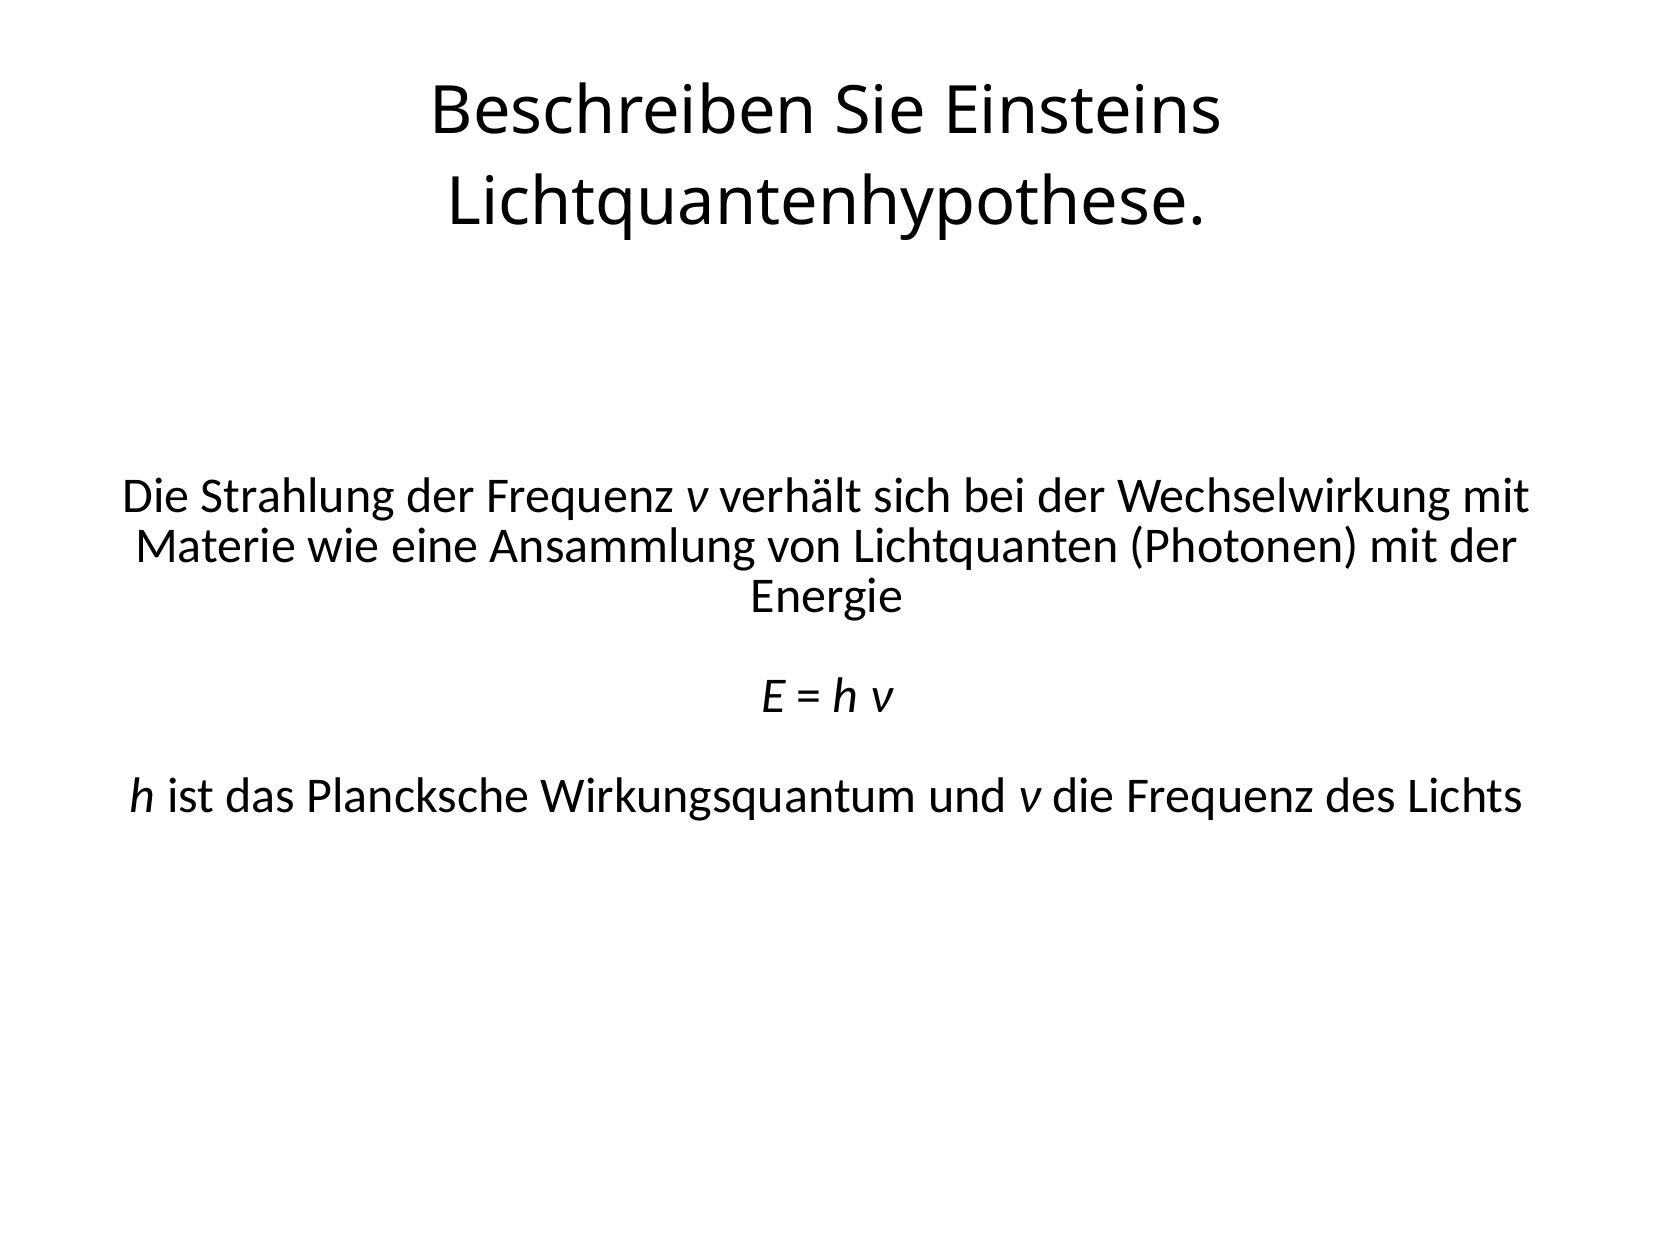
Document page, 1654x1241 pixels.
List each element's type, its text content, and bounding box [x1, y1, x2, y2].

subtitle Die Strahlung der Frequenz ν verhält sich bei der Wechselwirkung mit Materie wie eine Ansammlung von Lichtquanten (Photonen) mit der Energie E = h ν h ist das Plancksche Wirkungsquantum und ν die Frequenz des Lichts [82, 290, 1571, 1010]
title Beschreiben Sie Einsteins Lichtquantenhypothese. [82, 49, 1571, 257]
